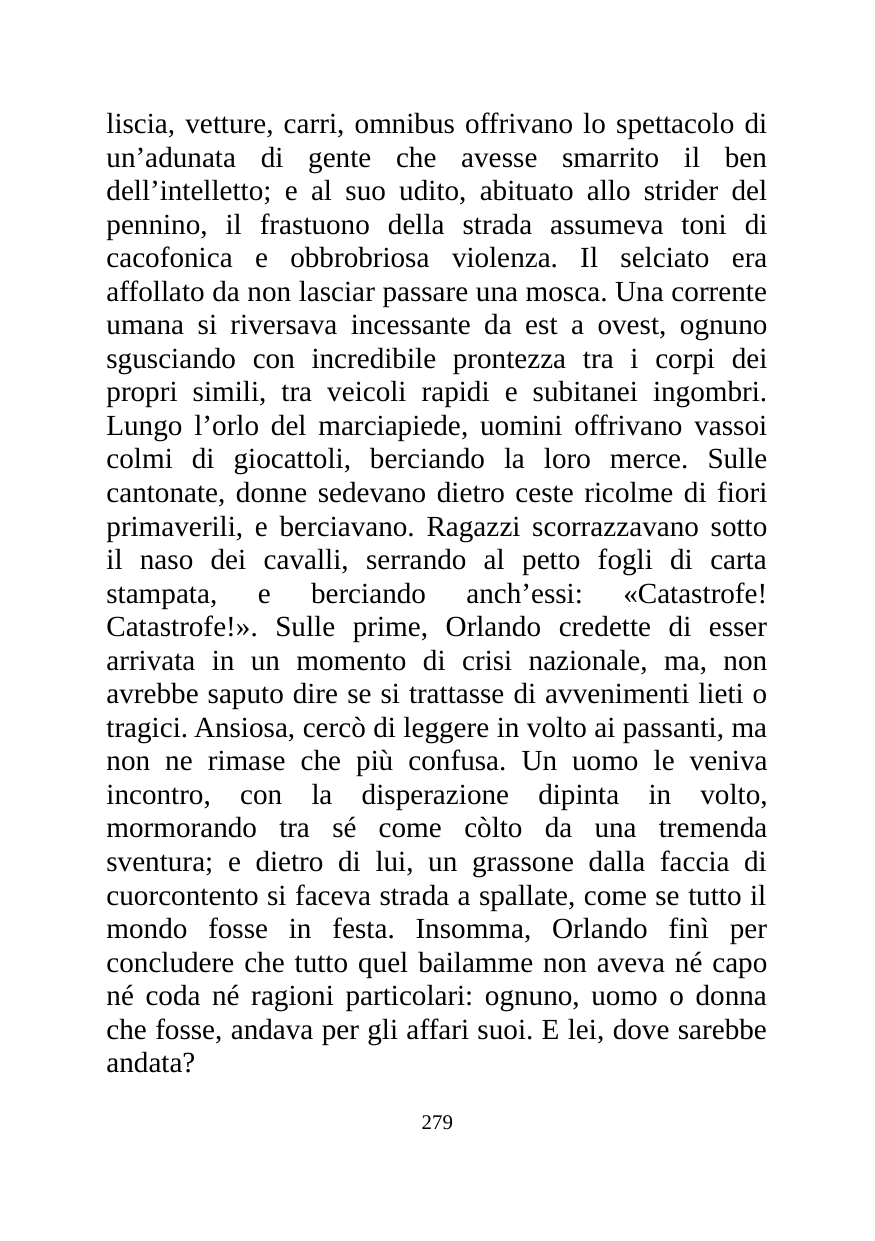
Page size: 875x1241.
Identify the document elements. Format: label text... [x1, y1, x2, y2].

text liscia, vetture, carri, omnibus offrivano lo spettacolo di un’adunata di gente che avesse smarrito il ben dell’intelletto; e al suo udito, abituato allo strider del pennino, il frastuono della strada assumeva toni di cacofonica e obbrobriosa violenza. Il selciato era affollato da non lasciar passare una mosca. Una corrente umana si riversava incessante da est a ovest, ognuno sgusciando con incredibile prontezza tra i corpi dei propri simili, tra veicoli rapidi e subitanei ingombri. Lungo l’orlo del marciapiede, uomini offrivano vassoi colmi di giocattoli, berciando la loro merce. Sulle cantonate, donne sedevano dietro ceste ricolme di fiori primaverili, e berciavano. Ragazzi scorrazzavano sotto il naso dei cavalli, serrando al petto fogli di carta stampata, e berciando anch’essi: «Catastrofe! Catastrofe!». Sulle prime, Orlando credette di esser arrivata in un momento di crisi nazionale, ma, non avrebbe saputo dire se si trattasse di avvenimenti lieti o tragici. Ansiosa, cercò di leggere in volto ai passanti, ma non ne rimase che più confusa. Un uomo le veniva incontro, con la disperazione dipinta in volto, mormorando tra sé come còlto da una tremenda sventura; e dietro di lui, un grassone dalla faccia di cuorcontento si faceva strada a spallate, come se tutto il mondo fosse in festa. Insomma, Orlando finì per concludere che tutto quel bailamme non aveva né capo né coda né ragioni particolari: ognuno, uomo o donna che fosse, andava per gli affari suoi. E lei, dove sarebbe andata? [106, 106, 768, 1079]
